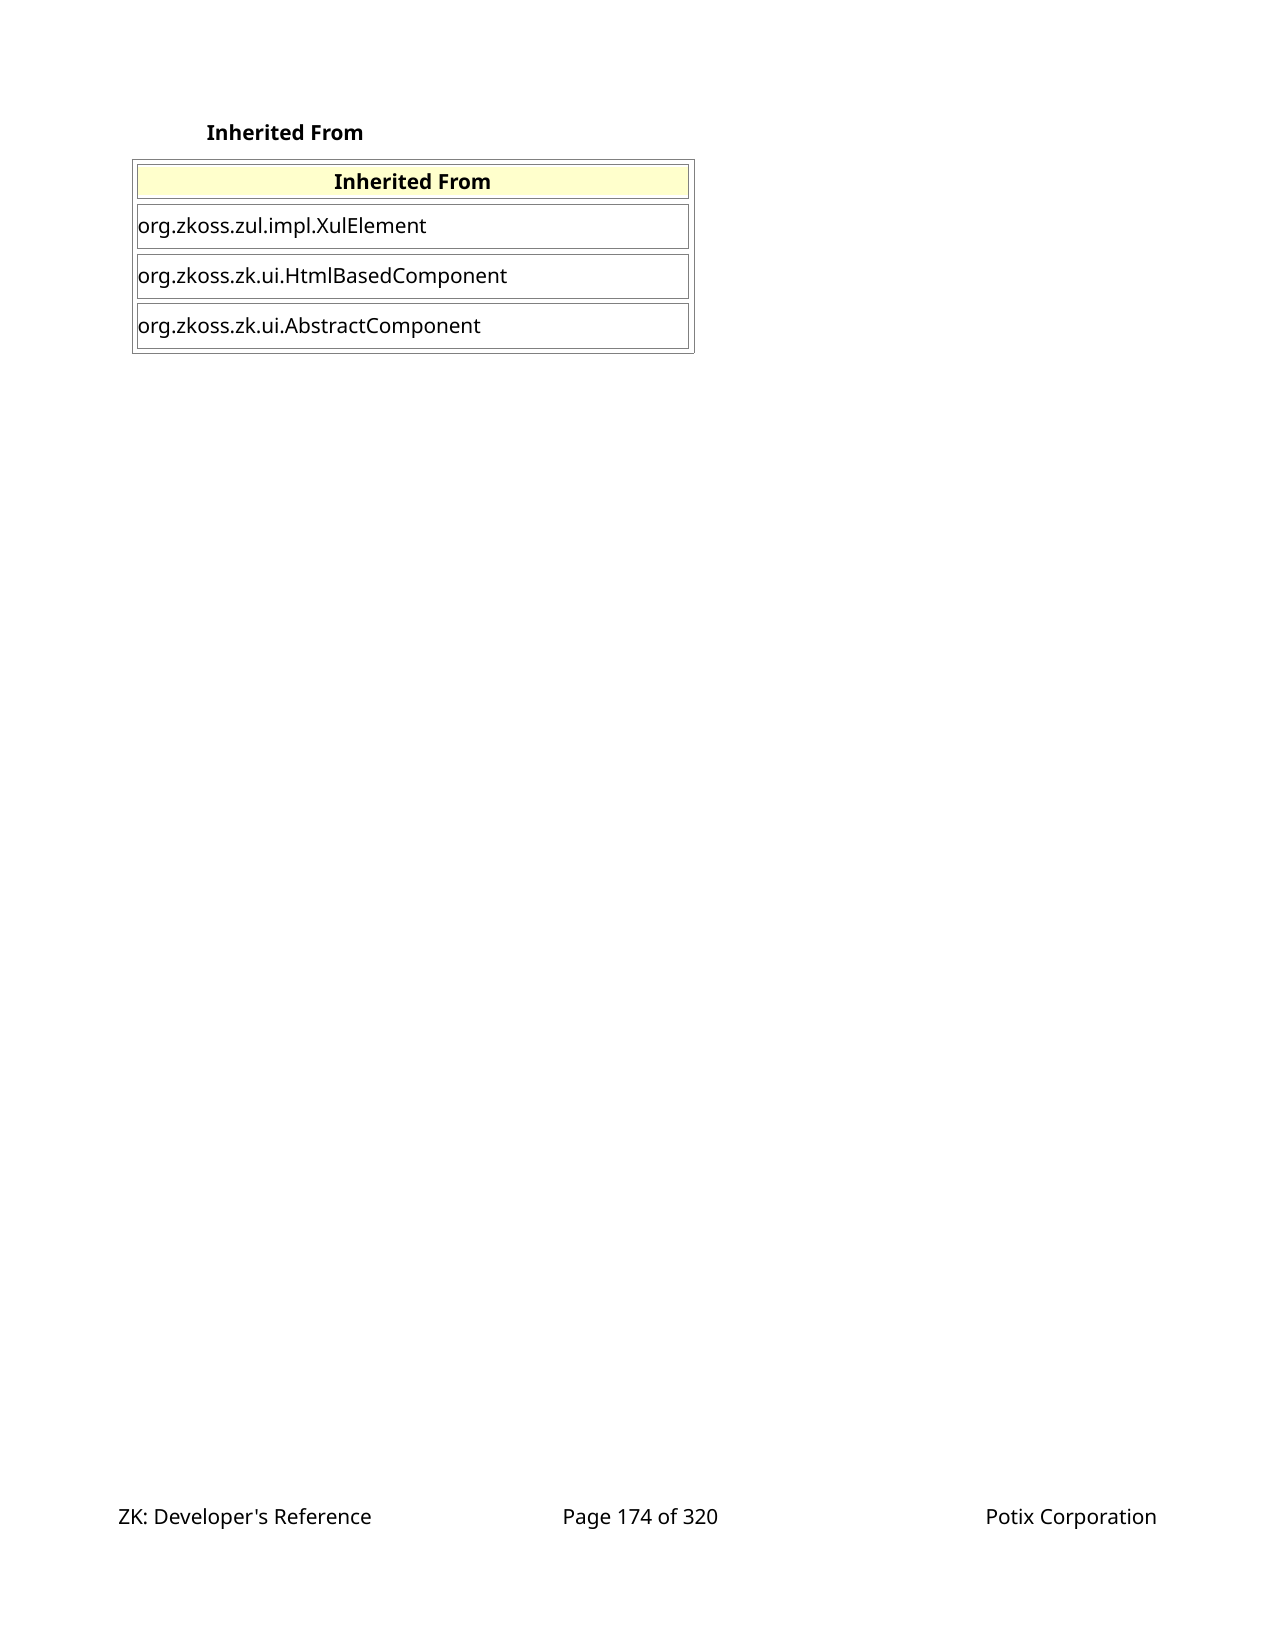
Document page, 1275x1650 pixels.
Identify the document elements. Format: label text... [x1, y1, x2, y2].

table_cell org.zkoss.zul.impl.XulElement [134, 198, 691, 248]
table_header Inherited From [134, 160, 691, 198]
table_cell org.zkoss.zk.ui.HtmlBasedComponent [134, 248, 691, 298]
table_cell org.zkoss.zk.ui.AbstractComponent [134, 298, 691, 348]
subtitle Inherited From [207, 118, 1157, 146]
